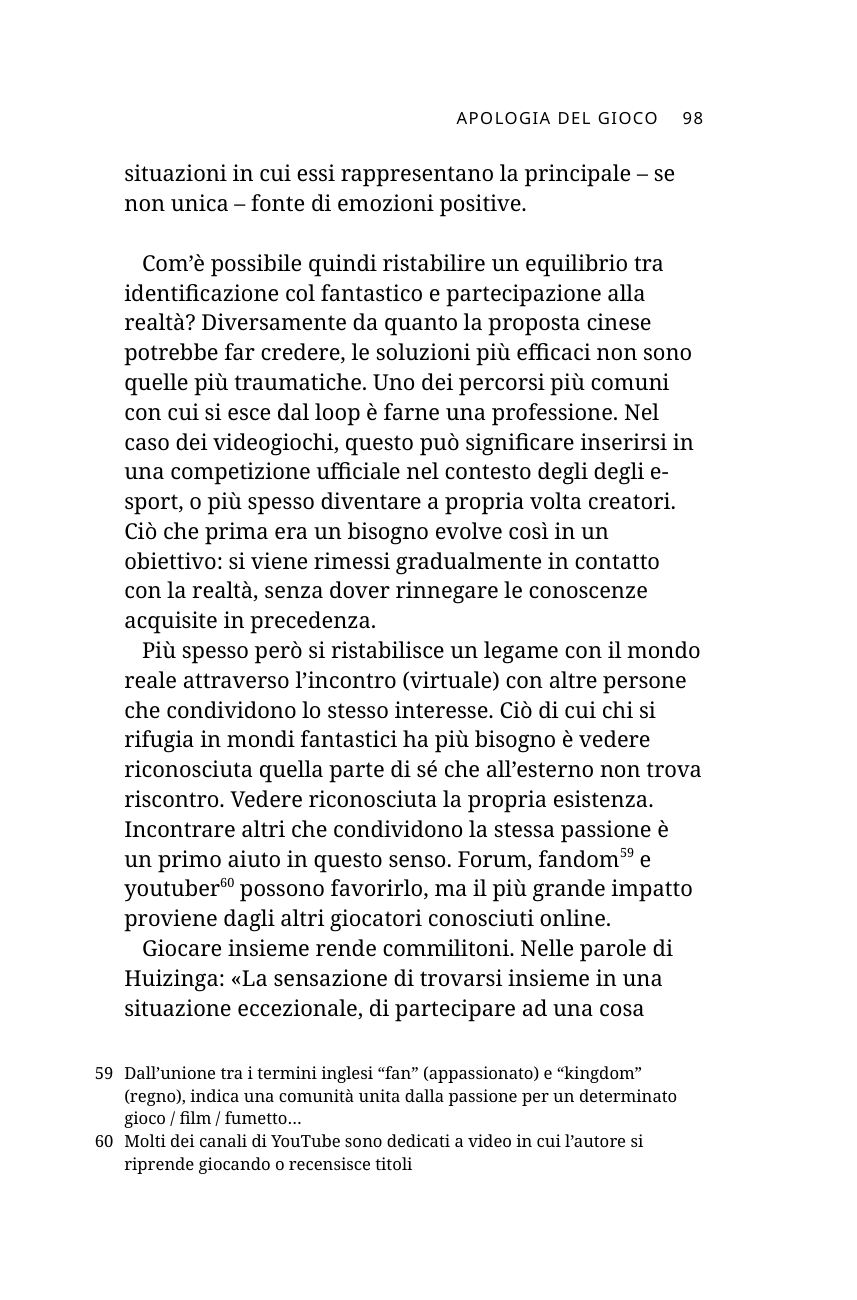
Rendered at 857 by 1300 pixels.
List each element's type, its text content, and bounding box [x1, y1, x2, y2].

text Molti dei canali di YouTube sono dedicati a video in cui l’autore si riprende giocando o recensisce titoli [94, 1130, 703, 1175]
text Com’è possibile quindi ristabilire un equilibrio tra identificazione col fantastico e partecipazione alla realtà? Diversamente da quanto la proposta cinese potrebbe far credere, le soluzioni più efficaci non sono quelle più traumatiche. Uno dei percorsi più comuni con cui si esce dal loop è farne una professione. Nel caso dei videogiochi, questo può significare inserirsi in una competizione ufficiale nel contesto degli degli e-sport, o più spesso diventare a propria volta creatori. Ciò che prima era un bisogno evolve così in un obiettivo: si viene rimessi gradualmente in contatto con la realtà, senza dover rinnegare le conoscenze acquisite in precedenza. [124, 248, 703, 635]
text Dall’unione tra i termini inglesi “fan” (appassionato) e “kingdom” (regno), indica una comunità unita dalla passione per un determinato gioco / film / fumetto… [94, 1062, 703, 1130]
text situazioni in cui essi rappresentano la principale – se non unica – fonte di emozioni positive. [124, 158, 703, 218]
text Giocare insieme rende commilitoni. Nelle parole di Huizinga: «La sensazione di trovarsi insieme in una situazione eccezionale, di partecipare ad una cosa [124, 933, 703, 1022]
text Più spesso però si ristabilisce un legame con il mondo reale attraverso l’incontro (virtuale) con altre persone che condividono lo stesso interesse. Ciò di cui chi si rifugia in mondi fantastici ha più bisogno è vedere riconosciuta quella parte di sé che all’esterno non trova riscontro. Vedere riconosciuta la propria esistenza. Incontrare altri che condividono la stessa passione è un primo aiuto in questo senso. Forum, fandom e youtuber possono favorirlo, ma il più grande impatto proviene dagli altri giocatori conosciuti online. [124, 635, 703, 933]
